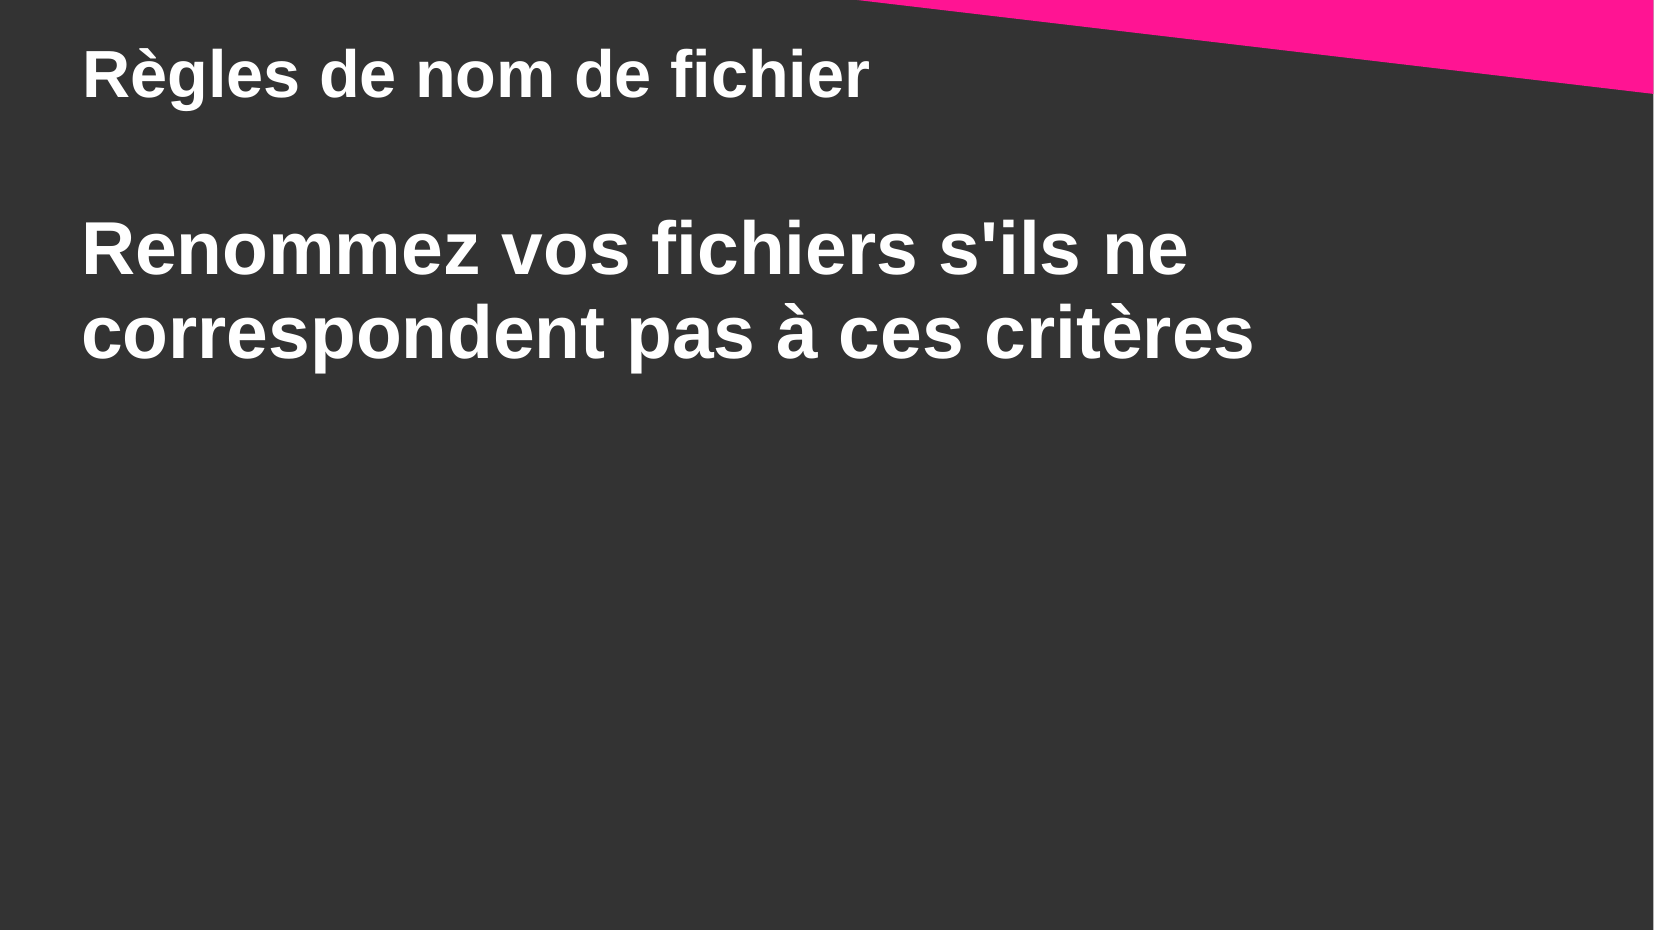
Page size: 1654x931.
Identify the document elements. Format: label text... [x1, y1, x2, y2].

list Renommez vos fichiers s'ils ne correspondent pas à ces critères [80, 206, 1335, 461]
title Règles de nom de fichier [82, 37, 1571, 122]
text_box [857, 0, 1654, 94]
